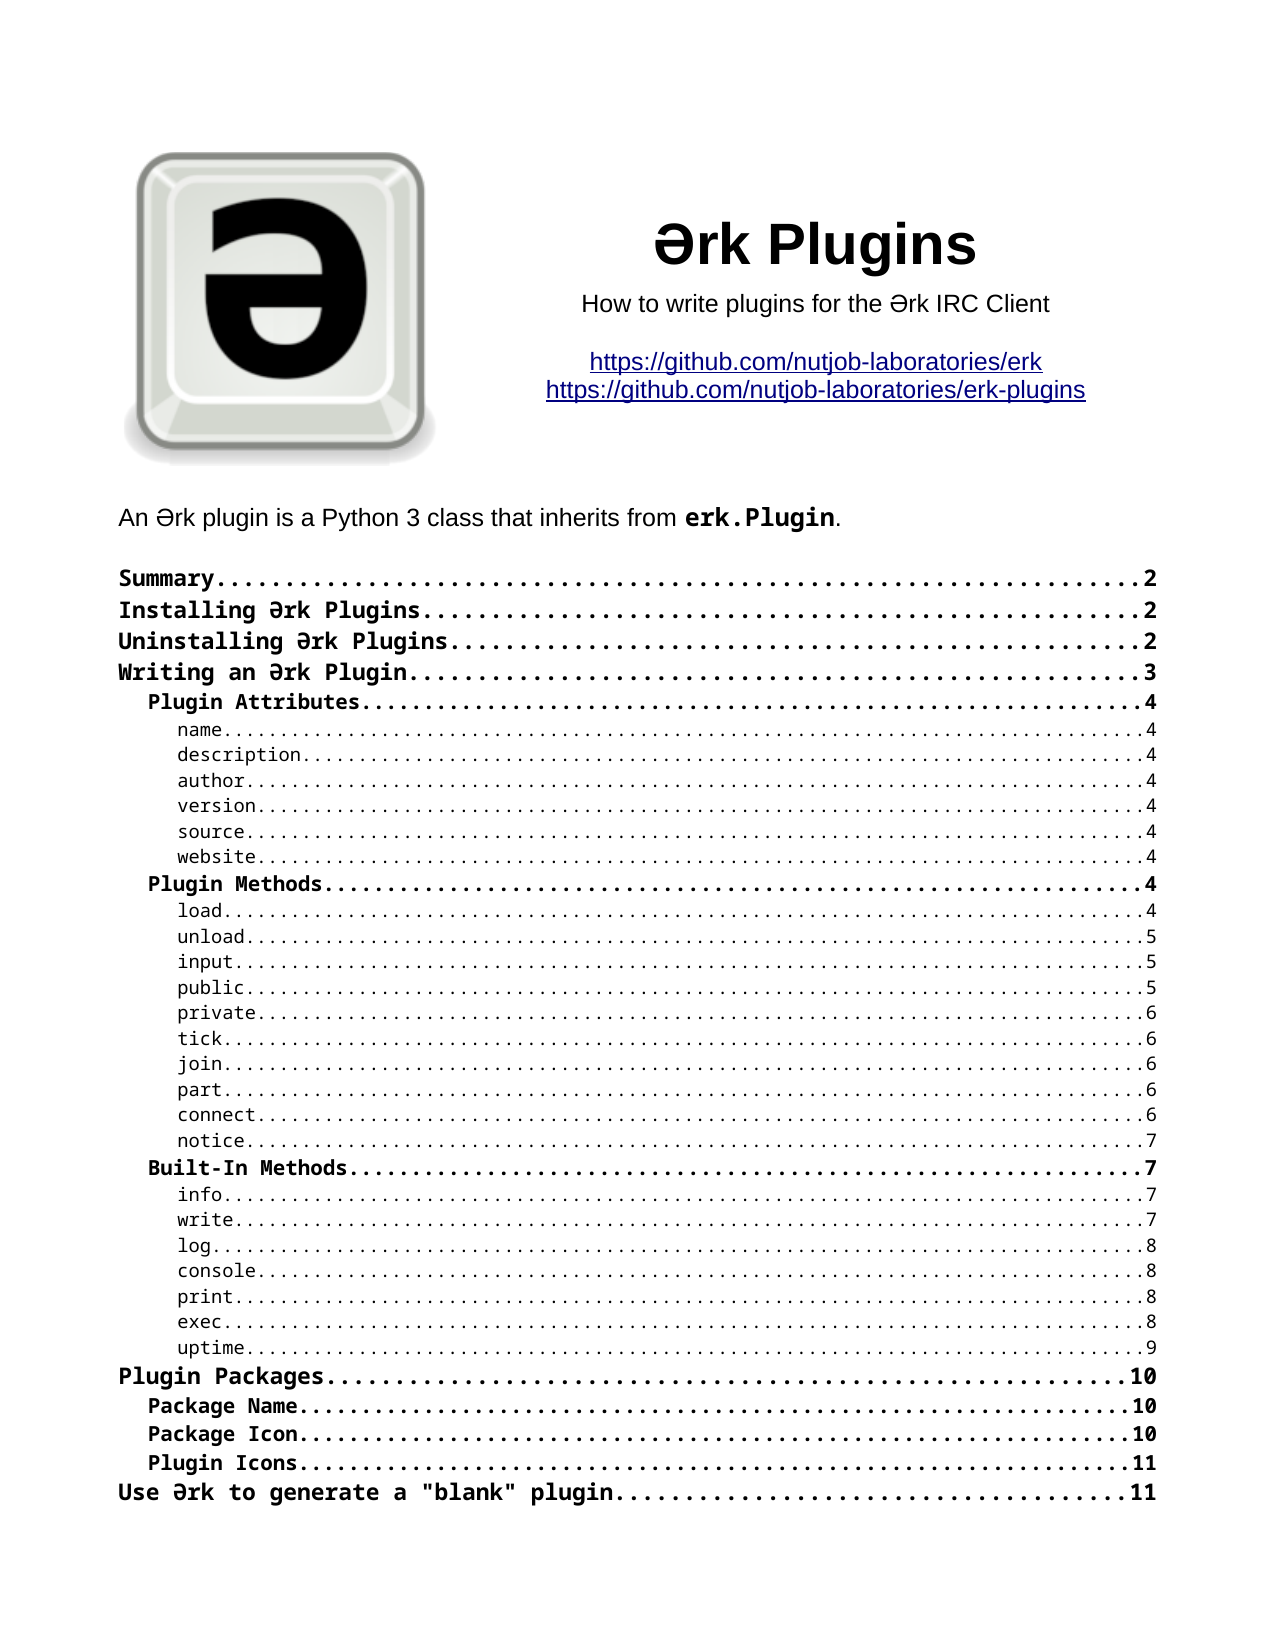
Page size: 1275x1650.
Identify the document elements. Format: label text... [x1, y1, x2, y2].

text Summary 2 [118, 562, 1157, 594]
text Plugin Packages 10 [118, 1360, 1157, 1391]
text An Ərk plugin is a Python 3 class that inherits from erk.Plugin. [118, 499, 1157, 534]
text Built-In Methods 7 [148, 1153, 1157, 1181]
text load 4 [177, 897, 1157, 923]
text join 6 [177, 1051, 1157, 1076]
text Package Icon 10 [148, 1419, 1157, 1448]
text unload 5 [177, 923, 1157, 948]
text Use Ərk to generate a "blank" plugin 11 [118, 1476, 1157, 1507]
text Installing Ərk Plugins 2 [118, 594, 1157, 625]
text name 4 [177, 716, 1157, 741]
text Package Name 10 [148, 1391, 1157, 1419]
text website 4 [177, 843, 1157, 869]
text Plugin Attributes 4 [148, 687, 1157, 716]
text uptime 9 [177, 1334, 1157, 1360]
text write 7 [177, 1207, 1157, 1232]
text connect 6 [177, 1102, 1157, 1127]
table_header Ərk Plugins How to write plugins for the Ərk IRC Client https://github.com/nutjob-laboratories/erk https://github.com/nutjob-laboratories/erk-plugins [474, 147, 1157, 471]
text author 4 [177, 767, 1157, 792]
text input 5 [177, 948, 1157, 974]
text tick 6 [177, 1025, 1157, 1051]
text Writing an Ərk Plugin 3 [118, 656, 1157, 687]
text print 8 [177, 1283, 1157, 1309]
picture [123, 152, 437, 466]
text part 6 [177, 1076, 1157, 1102]
text notice 7 [177, 1127, 1157, 1153]
text version 4 [177, 792, 1157, 818]
text info 7 [177, 1181, 1157, 1207]
text private 6 [177, 999, 1157, 1025]
text Plugin Icons 11 [148, 1448, 1157, 1476]
text log 8 [177, 1232, 1157, 1258]
table_header [118, 147, 474, 471]
text exec 8 [177, 1309, 1157, 1334]
text Plugin Methods 4 [148, 869, 1157, 897]
text Uninstalling Ərk Plugins 2 [118, 625, 1157, 656]
text public 5 [177, 974, 1157, 999]
text source 4 [177, 818, 1157, 843]
text console 8 [177, 1258, 1157, 1283]
text description 4 [177, 741, 1157, 767]
